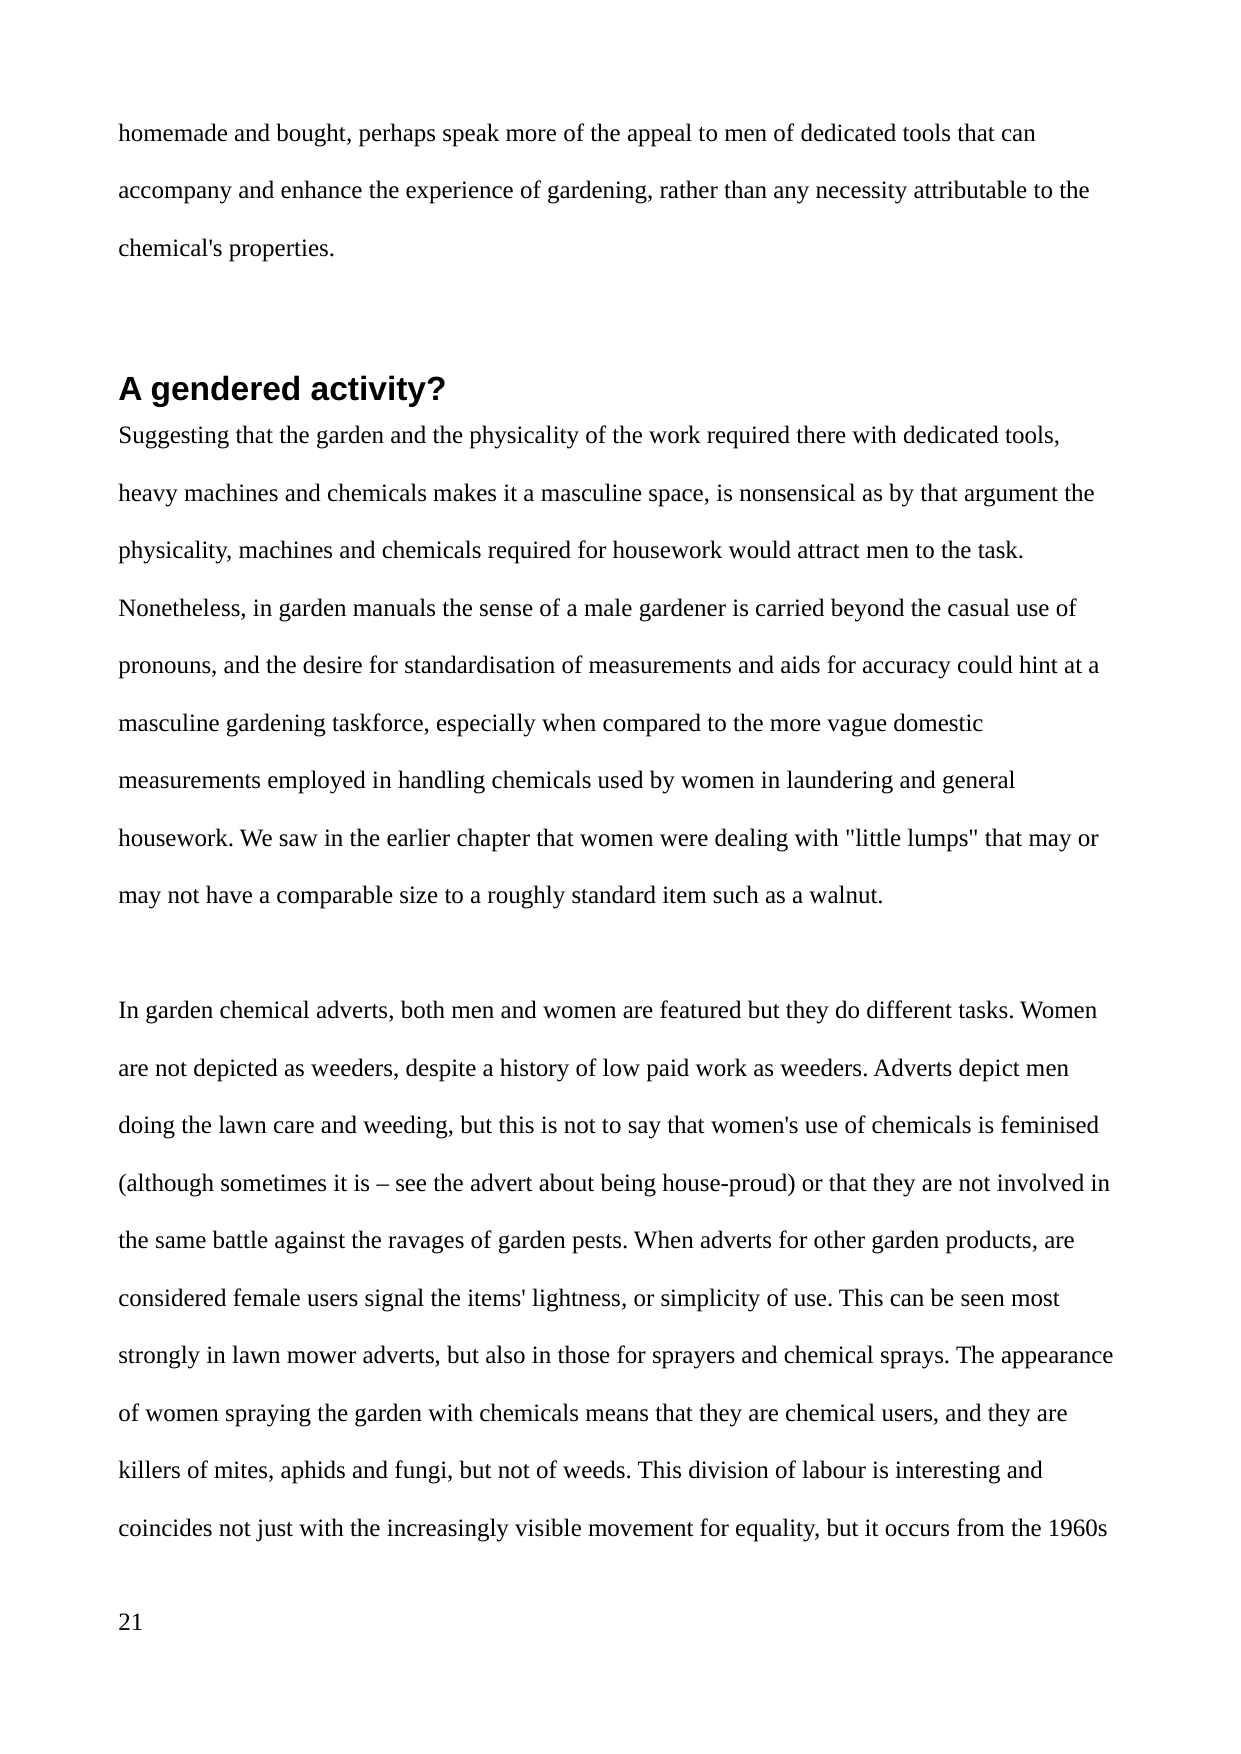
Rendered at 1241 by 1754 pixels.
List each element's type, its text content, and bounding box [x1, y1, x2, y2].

text In garden chemical adverts, both men and women are featured but they do different tasks. Women are not depicted as weeders, despite a history of low paid work as weeders. Adverts depict men doing the lawn care and weeding, but this is not to say that women's use of chemicals is feminised (although sometimes it is – see the advert about being house-proud) or that they are not involved in the same battle against the ravages of garden pests. When adverts for other garden products, are considered female users signal the items' lightness, or simplicity of use. This can be seen most strongly in lawn mower adverts, but also in those for sprayers and chemical sprays. The appearance of women spraying the garden with chemicals means that they are chemical users, and they are killers of mites, aphids and fungi, but not of weeds. This division of labour is interesting and coincides not just with the increasingly visible movement for equality, but it occurs from the 1960s [118, 995, 1122, 1541]
text Suggesting that the garden and the physicality of the work required there with dedicated tools, heavy machines and chemicals makes it a masculine space, is nonsensical as by that argument the physicality, machines and chemicals required for housework would attract men to the task. Nonetheless, in garden manuals the sense of a male gardener is carried beyond the casual use of pronouns, and the desire for standardisation of measurements and aids for accuracy could hint at a masculine gardening taskforce, especially when compared to the more vague domestic measurements employed in handling chemicals used by women in laundering and general housework. We saw in the earlier chapter that women were dealing with "little lumps" that may or may not have a comparable size to a roughly standard item such as a walnut. [118, 420, 1122, 909]
subtitle A gendered activity? [118, 369, 1122, 408]
text homemade and bought, perhaps speak more of the appeal to men of dedicated tools that can accompany and enhance the experience of gardening, rather than any necessity attributable to the chemical's properties. [118, 118, 1122, 262]
